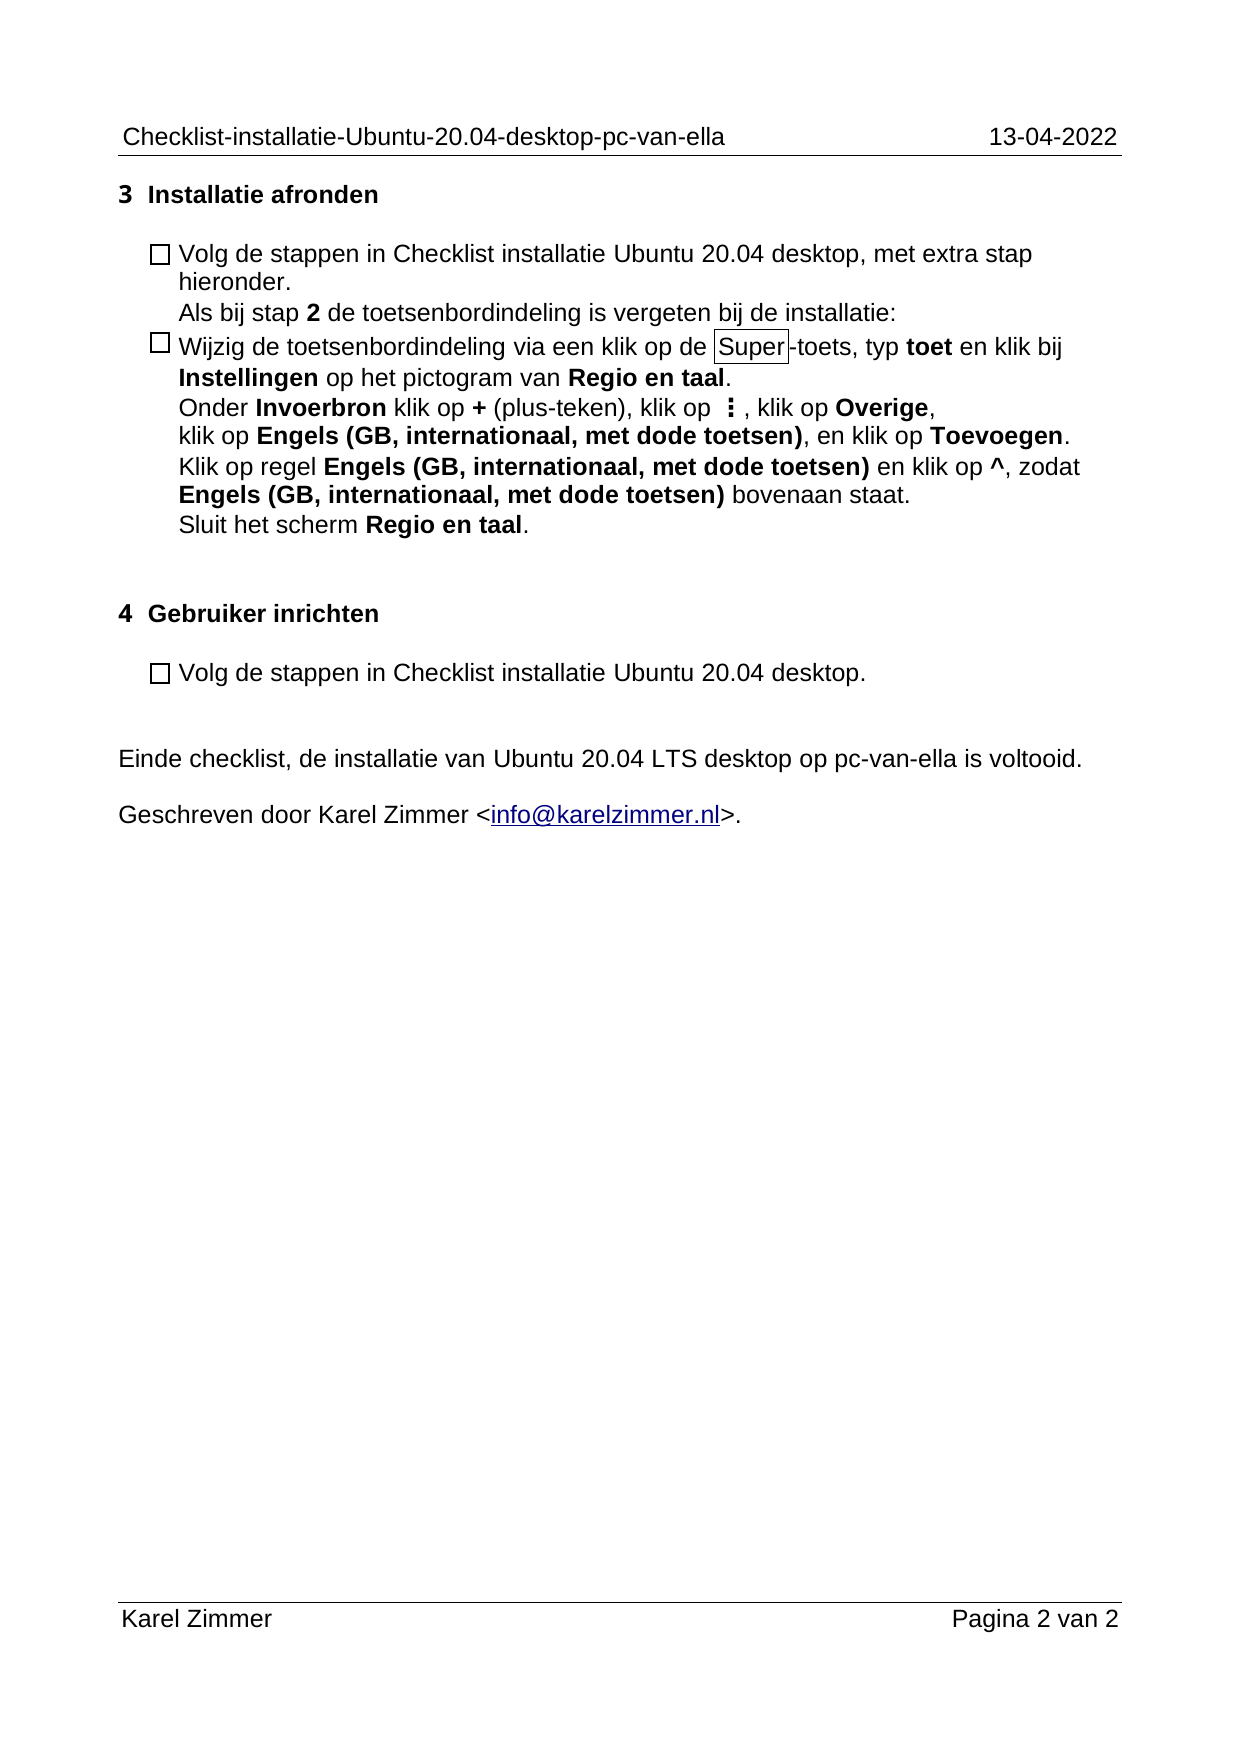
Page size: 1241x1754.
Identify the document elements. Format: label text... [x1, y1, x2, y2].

list Gebruiker inrichten [118, 596, 1122, 630]
list Installatie afronden [118, 177, 1122, 211]
table_header [141, 239, 177, 297]
table_header [141, 658, 177, 688]
text Einde checklist, de installatie van Ubuntu 20.04 LTS desktop op pc-van-ella is voltooid. [118, 744, 1122, 772]
table_cell [141, 393, 177, 451]
table_cell Wijzig de toetsenbordindeling via een klik op de Super-toets, typ toet en klik bij Instellingen op het pictogram van Regio en taal. [177, 328, 1120, 393]
table_cell [141, 451, 177, 510]
table_header Volg de stappen in Checklist installatie Ubuntu 20.04 desktop, met extra stap hieronder. [177, 239, 1120, 297]
table_cell [141, 510, 177, 540]
table_cell [141, 328, 177, 393]
text Geschreven door Karel Zimmer <info@karelzimmer.nl>. [118, 801, 1122, 828]
table_cell [141, 298, 177, 328]
table_cell Klik op regel Engels (GB, internationaal, met dode toetsen) en klik op ^, zodat Engels (GB, internationaal, met dode toetsen) bovenaan staat. [177, 451, 1120, 510]
table_cell Sluit het scherm Regio en taal. [177, 510, 1120, 540]
table_cell Als bij stap 2 de toetsenbordindeling is vergeten bij de installatie: [177, 298, 1120, 328]
table_cell Onder Invoerbron klik op + (plus-teken), klik op ⋮, klik op Overige, klik op Engels (GB, internationaal, met dode toetsen), en klik op Toevoegen. [177, 393, 1120, 451]
table_header Volg de stappen in Checklist installatie Ubuntu 20.04 desktop. [177, 658, 1120, 688]
